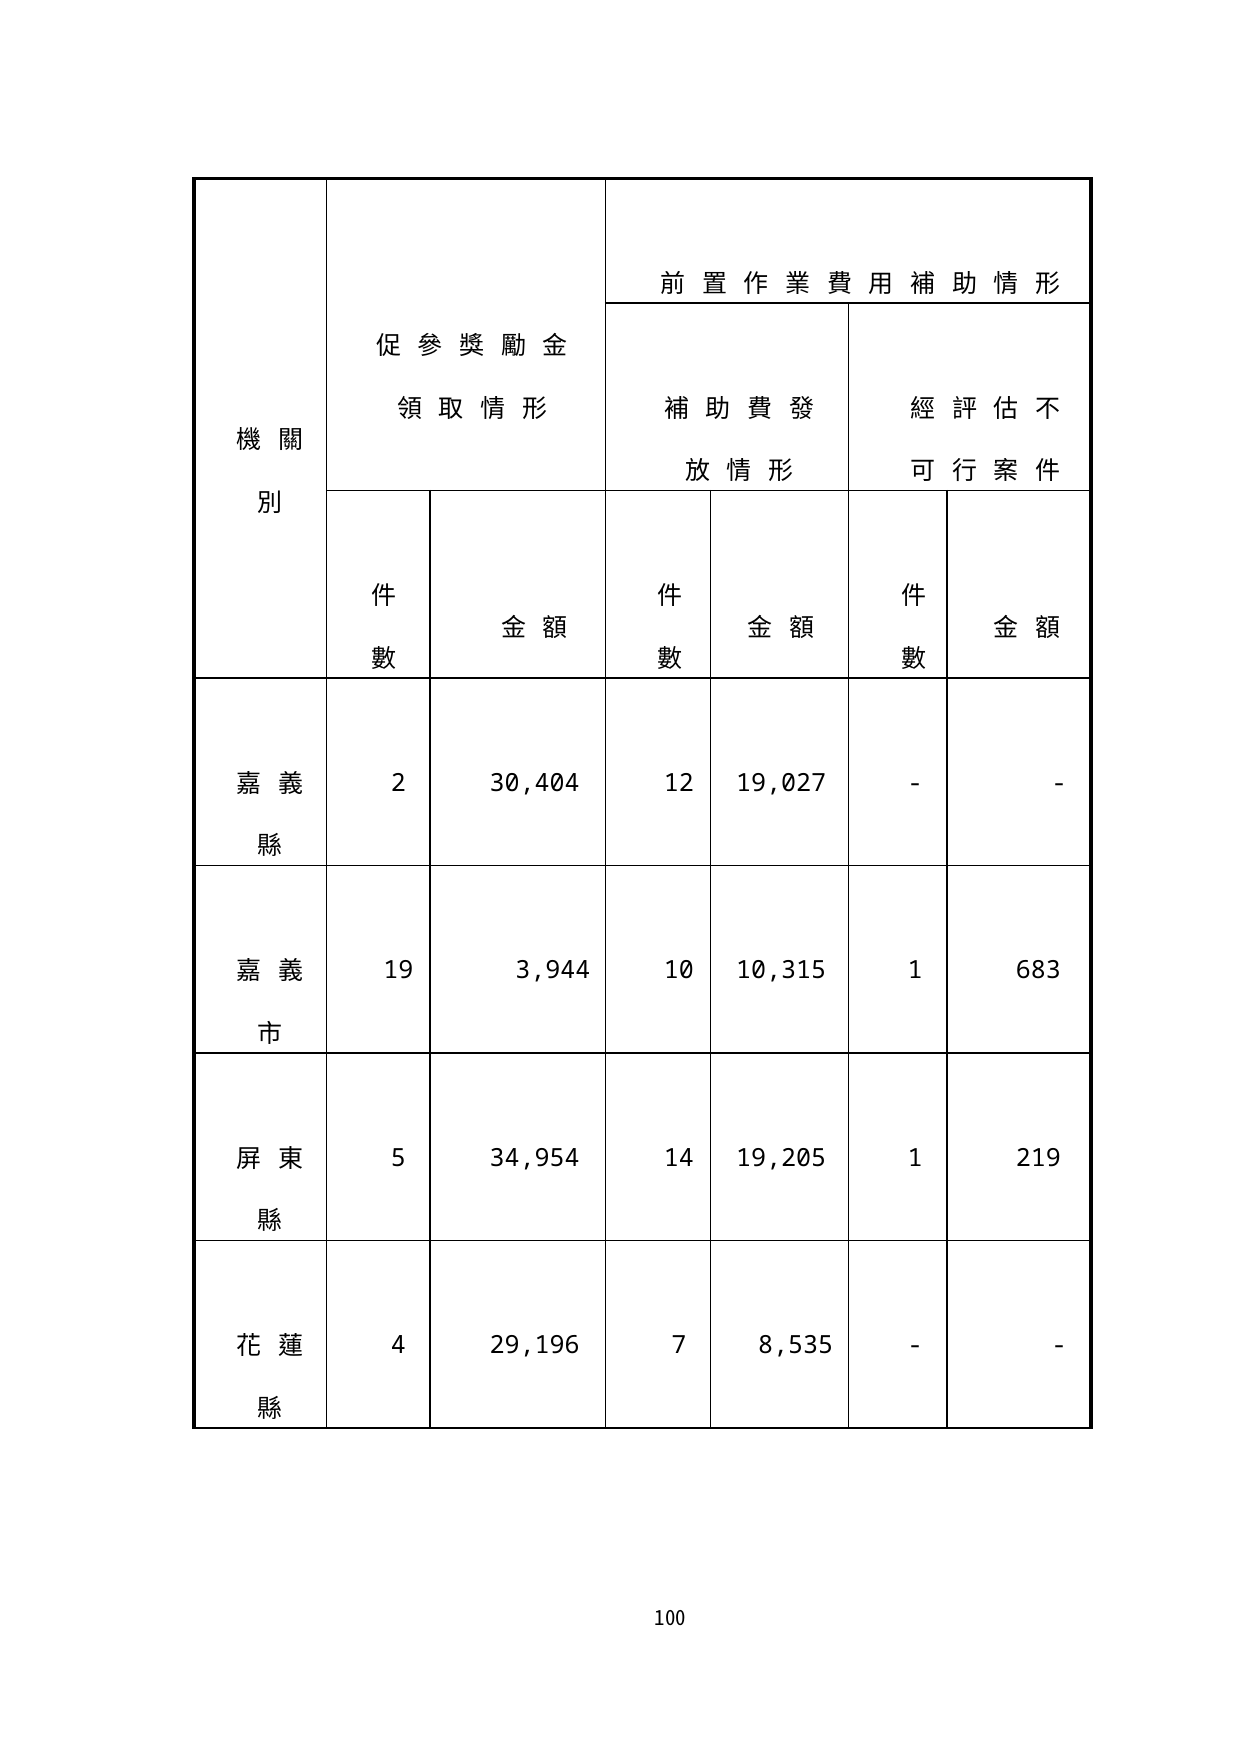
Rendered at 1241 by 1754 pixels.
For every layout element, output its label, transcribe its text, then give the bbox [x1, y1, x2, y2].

table_cell 7 [606, 1241, 710, 1427]
table_cell 件數 [327, 491, 429, 677]
table_cell 1 [849, 866, 946, 1052]
table_cell 5 [327, 1054, 429, 1240]
table_cell 19,027 [711, 679, 848, 865]
table_cell 屏東縣 [196, 1054, 326, 1240]
table_cell 29,196 [431, 1241, 605, 1427]
table_cell 14 [606, 1054, 710, 1240]
table_header 促參獎勵金領取情形 [327, 180, 605, 490]
table_cell - [948, 679, 1089, 865]
table_cell 30,404 [431, 679, 605, 865]
table_cell 683 [948, 866, 1089, 1052]
table_cell 花蓮縣 [196, 1241, 326, 1427]
table_cell 件數 [849, 491, 946, 677]
table_cell 件數 [606, 491, 710, 677]
table_cell 10 [606, 866, 710, 1052]
table_cell 4 [327, 1241, 429, 1427]
table_header 前置作業費用補助情形 [606, 180, 1089, 302]
table_cell 經評估不可行案件 [849, 304, 1089, 490]
table_cell 1 [849, 1054, 946, 1240]
table_cell 嘉義縣 [196, 679, 326, 865]
table_cell 10,315 [711, 866, 848, 1052]
table_cell 34,954 [431, 1054, 605, 1240]
table_cell - [849, 679, 946, 865]
table_cell 19 [327, 866, 429, 1052]
table_cell 219 [948, 1054, 1089, 1240]
table_header 機關別 [196, 180, 326, 677]
table_cell 8,535 [711, 1241, 848, 1427]
table_cell 2 [327, 679, 429, 865]
table_cell 金額 [711, 491, 848, 677]
table_cell 金額 [948, 491, 1089, 677]
table_cell - [948, 1241, 1089, 1427]
table_cell - [849, 1241, 946, 1427]
table_cell 金額 [431, 491, 605, 677]
table_cell 12 [606, 679, 710, 865]
table_cell 19,205 [711, 1054, 848, 1240]
table_cell 嘉義市 [196, 866, 326, 1052]
table_cell 3,944 [431, 866, 605, 1052]
table_cell 補助費發放情形 [606, 304, 848, 490]
